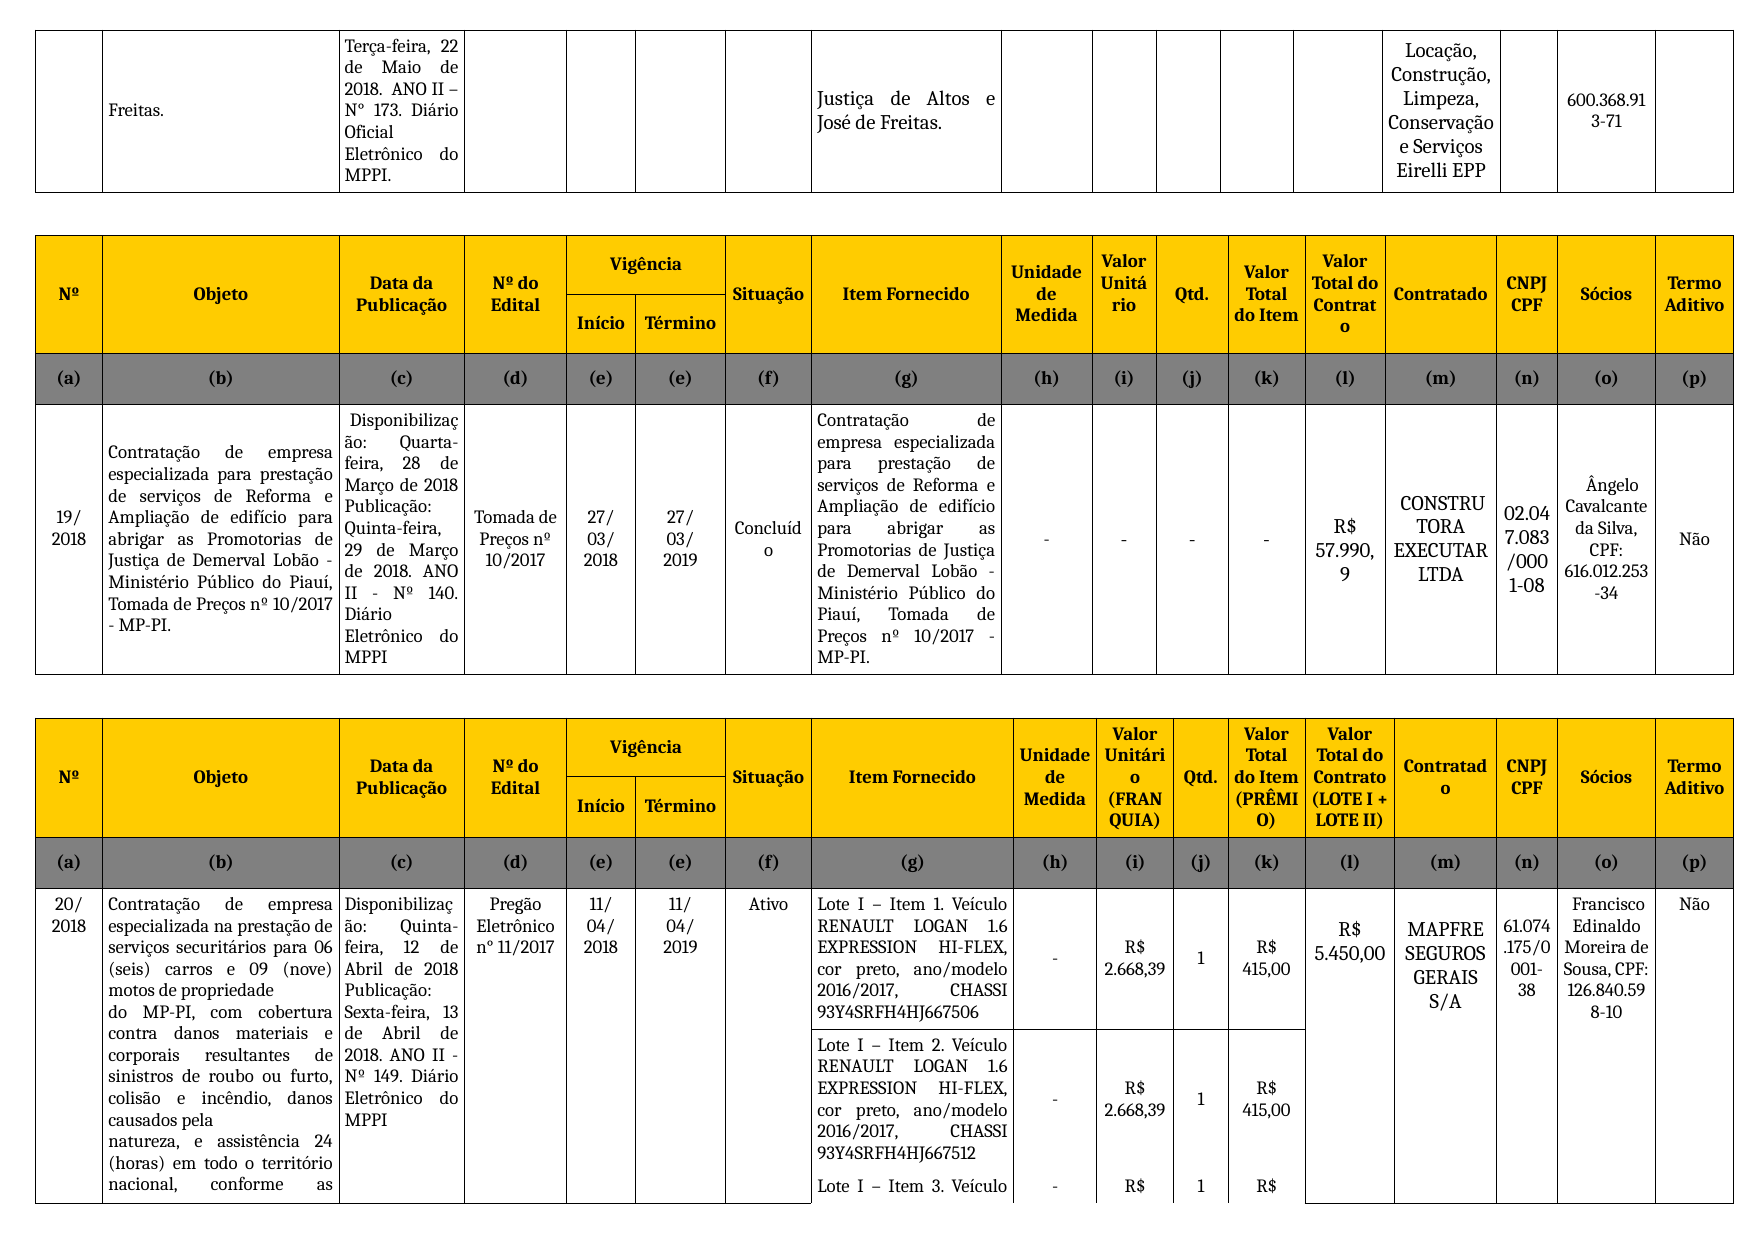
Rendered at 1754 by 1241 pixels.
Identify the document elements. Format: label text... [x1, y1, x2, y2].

table_header Objeto [103, 719, 339, 837]
table_cell Lote I – Item 1. Veículo RENAULT LOGAN 1.6 EXPRESSION HI-FLEX, cor preto, ano/modelo 2016/2017, CHASSI 93Y4SRFH4HJ667506 [812, 889, 1013, 1029]
table_header Sócios [1558, 719, 1655, 837]
table_header Nº [36, 719, 102, 837]
table_cell 02.047.083/0001-08 [1497, 405, 1557, 674]
table_cell (k) [1229, 838, 1305, 888]
table_cell Disponibilização: Quinta-feira, 12 de Abril de 2018 Publicação: Sexta-feira, 13 de Abril de 2018. ANO II - Nº 149. Diário Eletrônico do MPPI [340, 889, 464, 1203]
table_header Nº do Edital [465, 719, 566, 837]
table_cell (h) [1002, 354, 1092, 404]
table_cell (f) [726, 354, 811, 404]
table_cell Terça-feira, 22 de Maio de 2018. ANO II – N° 173. Diário Oficial Eletrônico do MPPI. [340, 31, 464, 192]
table_header Vigência [567, 719, 725, 776]
table_cell R$ 5.450,00 [1306, 889, 1394, 1203]
table_cell 61.074.175/0001-38 [1497, 889, 1557, 1203]
table_cell 600.368.913-71 [1558, 31, 1655, 192]
table_cell 1 [1174, 889, 1228, 1029]
table_cell [726, 31, 811, 192]
table_header Nº do Edital [465, 236, 566, 353]
table_cell - [1014, 1170, 1096, 1203]
table_cell R$ 57.990,9 [1306, 405, 1385, 674]
table_cell (g) [812, 354, 1001, 404]
table_cell R$ 415,00 [1229, 1030, 1305, 1169]
table_cell 27/ 03/ 2019 [636, 405, 725, 674]
table_cell Ângelo Cavalcante da Silva, CPF: 616.012.253-34 [1558, 405, 1655, 674]
table_cell [1002, 31, 1092, 192]
table_header Data da Publicação [340, 719, 464, 837]
table_header Termo Aditivo [1656, 236, 1733, 353]
table_header Valor Total do Contrato [1306, 236, 1385, 353]
table_cell (j) [1174, 838, 1228, 888]
table_cell - [1002, 405, 1092, 674]
table_header Unidade de Medida [1014, 719, 1096, 837]
table_header Unidade de Medida [1002, 236, 1092, 353]
table_header Contratado [1395, 719, 1496, 837]
table_cell (l) [1306, 838, 1394, 888]
table_header Contratado [1386, 236, 1496, 353]
table_cell R$ [1097, 1170, 1173, 1203]
table_cell (o) [1558, 838, 1655, 888]
table_cell 20/ 2018 [36, 889, 102, 1203]
table_cell Pregão Eletrônico n° 11/2017 [465, 889, 566, 1203]
table_cell - [1093, 31, 1156, 192]
table_cell (p) [1656, 354, 1733, 404]
table_cell (k) [1229, 354, 1305, 404]
table_cell (b) [103, 354, 339, 404]
table_cell (a) [36, 838, 102, 888]
table_cell 1 [1174, 1170, 1228, 1203]
table_cell Não [1656, 405, 1733, 674]
table_cell (e) [567, 838, 635, 888]
table_cell (e) [567, 354, 635, 404]
table_cell (e) [636, 838, 725, 888]
table_cell - [1229, 405, 1305, 674]
table_cell Disponibilização: Quarta-feira, 28 de Março de 2018 Publicação: Quinta-feira, 29 de Março de 2018. ANO II - Nº 140. Diário Eletrônico do MPPI [340, 405, 464, 674]
table_header Valor Unitário (FRANQUIA) [1097, 719, 1173, 837]
table_cell (i) [1097, 838, 1173, 888]
table_cell 19/ 2018 [36, 405, 102, 674]
table_cell - [1221, 31, 1293, 192]
table_cell - [1093, 405, 1156, 674]
table_header Valor Total do Contrato (LOTE I + LOTE II) [1306, 719, 1394, 837]
table_header CNPJ CPF [1497, 236, 1557, 353]
table_header Qtd. [1174, 719, 1228, 837]
table_header CNPJ CPF [1497, 719, 1557, 837]
table_header Objeto [103, 236, 339, 353]
table_cell Término [636, 295, 725, 353]
table_cell 27/ 03/ 2018 [567, 405, 635, 674]
table_cell Locação, Construção, Limpeza, Conservação e Serviços Eirelli EPP [1383, 31, 1500, 192]
table_cell (n) [1497, 838, 1557, 888]
table_cell 11/ 04/ 2018 [567, 889, 635, 1203]
table_cell [636, 31, 725, 192]
table_header Termo Aditivo [1656, 719, 1733, 837]
table_cell Justiça de Altos e José de Freitas. [812, 31, 1001, 192]
table_cell [36, 31, 102, 192]
table_cell Freitas. [103, 31, 339, 192]
table_cell Não [1656, 889, 1733, 1203]
table_header Item Fornecido [812, 719, 1013, 837]
table_cell R$ [1229, 1170, 1305, 1203]
table_cell (c) [340, 838, 464, 888]
table_header Vigência [567, 236, 725, 294]
table_cell Término [636, 777, 725, 837]
table_cell [1294, 31, 1382, 192]
table_cell [567, 31, 635, 192]
table_cell (m) [1395, 838, 1496, 888]
table_cell [465, 31, 566, 192]
table_header Data da Publicação [340, 236, 464, 353]
table_cell MAPFRE SEGUROS GERAIS S/A [1395, 889, 1496, 1203]
table_cell - [1014, 889, 1096, 1029]
table_cell 11/ 04/ 2019 [636, 889, 725, 1203]
table_header Sócios [1558, 236, 1655, 353]
table_cell (j) [1157, 354, 1228, 404]
table_cell Contratação de empresa especializada para prestação de serviços de Reforma e Ampliação de edifício para abrigar as Promotorias de Justiça de Demerval Lobão - Ministério Público do Piauí, Tomada de Preços nº 10/2017 - MP-PI. [103, 405, 339, 674]
table_header Valor Unitário [1093, 236, 1156, 353]
table_cell (d) [465, 838, 566, 888]
table_cell (c) [340, 354, 464, 404]
table_cell (o) [1558, 354, 1655, 404]
table_cell (h) [1014, 838, 1096, 888]
table_cell Início [567, 777, 635, 837]
table_header Nº [36, 236, 102, 353]
table_cell Contratação de empresa especializada para prestação de serviços de Reforma e Ampliação de edifício para abrigar as Promotorias de Justiça de Demerval Lobão - Ministério Público do Piauí, Tomada de Preços nº 10/2017 - MP-PI. [812, 405, 1001, 674]
table_cell - [1157, 405, 1228, 674]
table_cell (p) [1656, 838, 1733, 888]
table_cell (f) [726, 838, 811, 888]
table_cell (b) [103, 838, 339, 888]
table_cell CONSTRUTORA EXECUTAR LTDA [1386, 405, 1496, 674]
table_cell 1 [1174, 1030, 1228, 1169]
table_cell R$ 415,00 [1229, 889, 1305, 1029]
table_header Valor Total do Item (PRÊMIO) [1229, 719, 1305, 837]
table_cell (e) [636, 354, 725, 404]
table_cell (i) [1093, 354, 1156, 404]
table_cell - [1014, 1030, 1096, 1169]
table_header Qtd. [1157, 236, 1228, 353]
table_cell (g) [812, 838, 1013, 888]
table_cell (l) [1306, 354, 1385, 404]
table_cell - [1157, 31, 1220, 192]
table_cell [1501, 31, 1557, 192]
table_cell Lote I – Item 2. Veículo RENAULT LOGAN 1.6 EXPRESSION HI-FLEX, cor preto, ano/modelo 2016/2017, CHASSI 93Y4SRFH4HJ667512 [812, 1030, 1013, 1169]
table_cell (a) [36, 354, 102, 404]
table_cell [1656, 31, 1733, 192]
table_cell R$ 2.668,39 [1097, 1030, 1173, 1169]
table_header Situação [726, 236, 811, 353]
table_cell Concluído [726, 405, 811, 674]
table_cell Contratação de empresa especializada na prestação de serviços securitários para 06 (seis) carros e 09 (nove) motos de propriedade do MP-PI, com cobertura contra danos materiais e corporais resultantes de sinistros de roubo ou furto, colisão e incêndio, danos causados pela natureza, e assistência 24 (horas) em todo o território nacional, conforme as [103, 889, 339, 1203]
table_cell (m) [1386, 354, 1496, 404]
table_cell Lote I – Item 3. Veículo [812, 1170, 1013, 1203]
table_cell Início [567, 295, 635, 353]
table_cell (d) [465, 354, 566, 404]
table_cell Tomada de Preços nº 10/2017 [465, 405, 566, 674]
table_header Situação [726, 719, 811, 837]
table_cell Ativo [726, 889, 811, 1203]
table_header Item Fornecido [812, 236, 1001, 353]
table_cell (n) [1497, 354, 1557, 404]
table_header Valor Total do Item [1229, 236, 1305, 353]
table_cell Francisco Edinaldo Moreira de Sousa, CPF: 126.840.598-10 [1558, 889, 1655, 1203]
table_cell R$ 2.668,39 [1097, 889, 1173, 1029]
